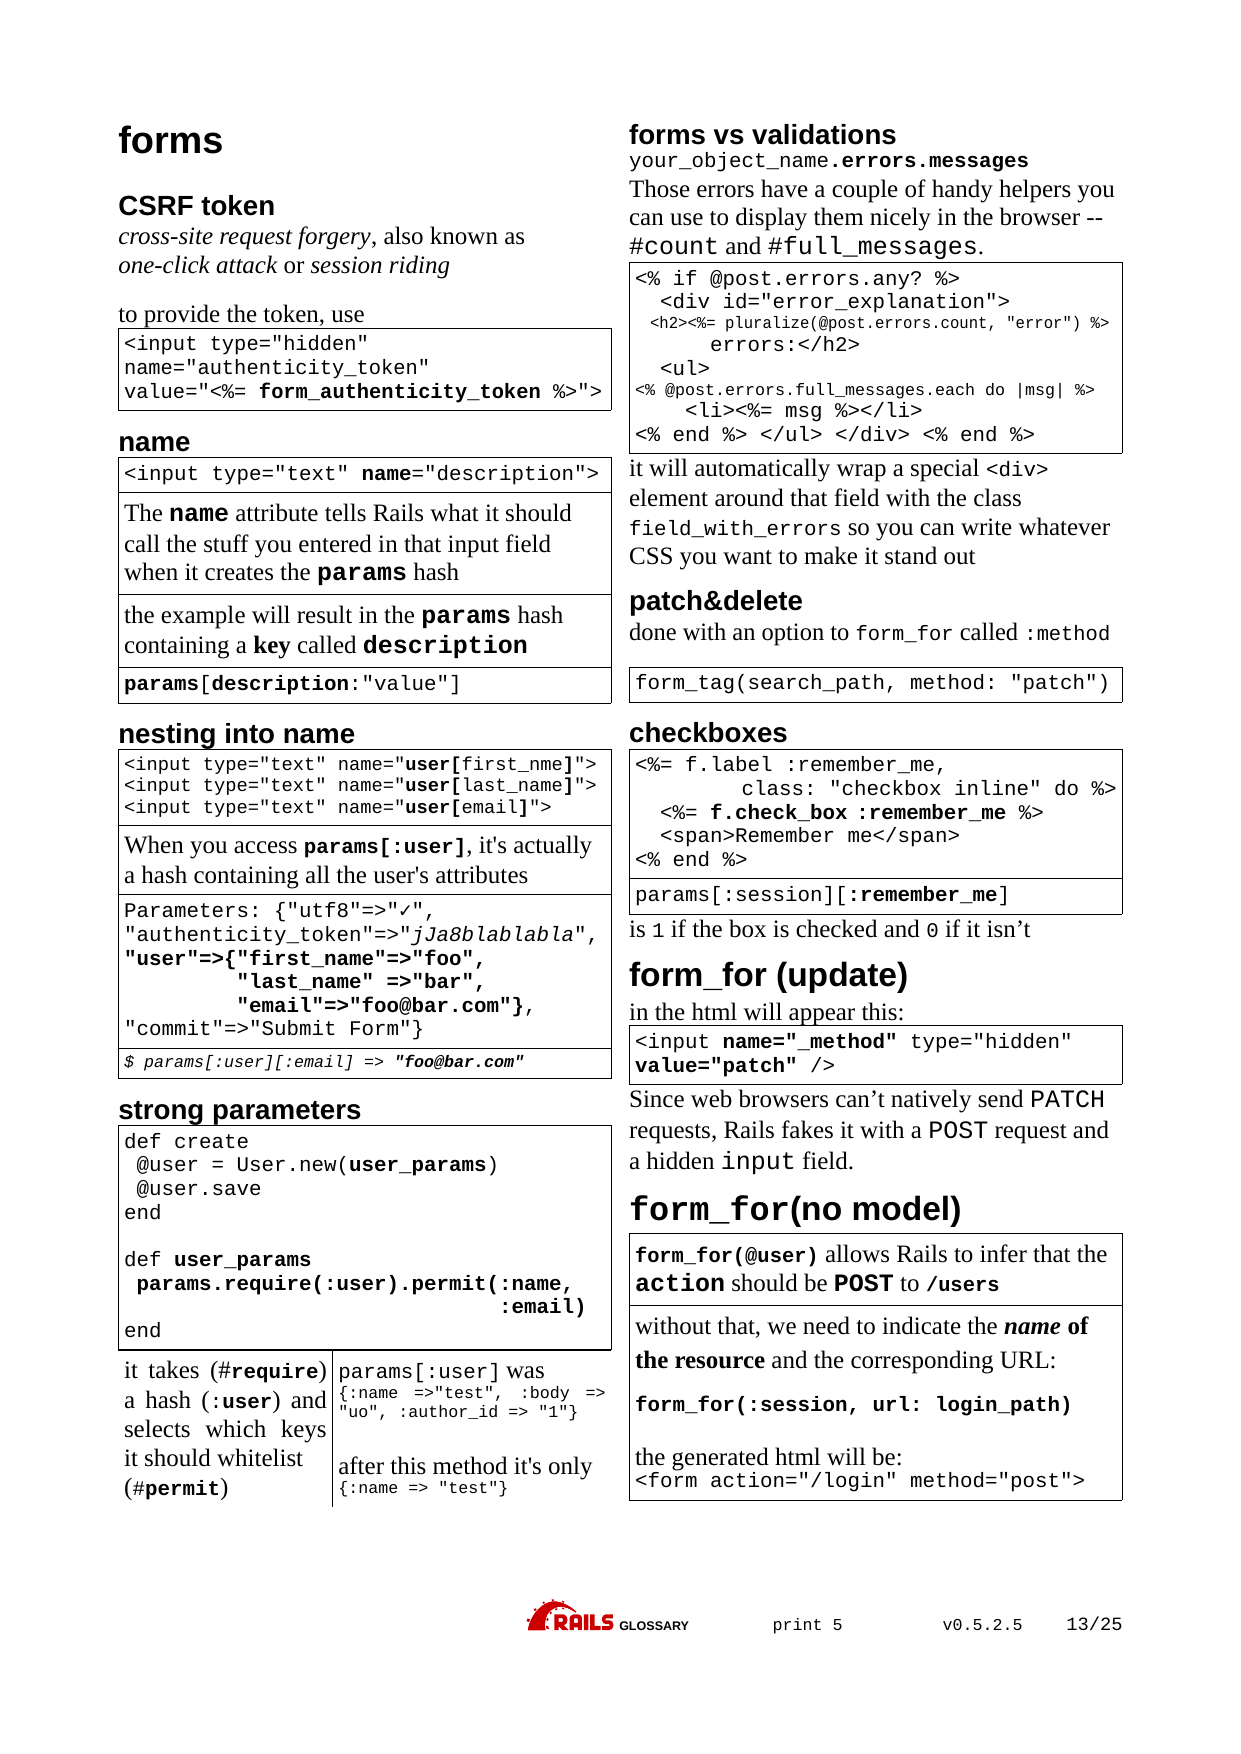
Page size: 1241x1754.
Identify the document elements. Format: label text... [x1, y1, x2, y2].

subtitle form_for (update) [629, 955, 1122, 994]
subtitle forms [118, 118, 611, 162]
subtitle patch&delete [629, 585, 1122, 617]
table_cell params[:session][:remember_me] [630, 879, 1122, 913]
table_header form_tag(search_path, method: "patch") [630, 668, 1122, 702]
text in the html will appear this: [629, 997, 1122, 1025]
table_cell The name attribute tells Rails what it should call the stuff you entered in that input field when it creates the params hash [119, 493, 611, 594]
table_header <%= f.label :remember_me, class: "checkbox inline" do %> <%= f.check_box :remember_me %> <span>Remember me</span> <% end %> [630, 750, 1122, 878]
text your_object_name.errors.messages [629, 150, 1122, 174]
text to provide the token, use [118, 299, 611, 327]
text done with an option to form_for called :method [629, 617, 1122, 646]
subtitle forms vs validations [629, 118, 1122, 150]
table_header <input type="hidden" name="authenticity_token" value="<%= form_authenticity_token %>"> [119, 329, 611, 410]
table_cell Parameters: {"utf8"=>"✓", "authenticity_token"=>"jJa8blablabla", "user"=>{"first_name"=>"foo", "last_name" =>"bar", "email"=>"foo@bar.com"}, "commit"=>"Submit Form"} [119, 895, 611, 1048]
table_header it takes (#require) a hash (:user) and selects which keys it should whitelist (#permit) [118, 1351, 332, 1507]
table_cell $ params[:user][:email] => "foo@bar.com" [119, 1049, 611, 1078]
subtitle nesting into name [118, 717, 611, 749]
table_header <input type="text" name="description"> [119, 458, 611, 492]
text it will automatically wrap a special <div> element around that field with the class field_with_errors so you can write whatever CSS you want to make it stand out [629, 454, 1122, 570]
table_header params[:user] was {:name =>"test", :body => "uo", :author_id => "1"} after this method it's only {:name => "test"} [333, 1351, 611, 1507]
text cross-site request forgery, also known as [118, 221, 611, 250]
table_header <input name="_method" type="hidden" value="patch" /> [630, 1026, 1122, 1084]
table_cell params[description:"value"] [119, 668, 611, 702]
text Since web browsers can’t natively send PATCH requests, Rails fakes it with a POST request and a hidden input field. [629, 1085, 1122, 1177]
table_cell without that, we need to indicate the name of the resource and the corresponding URL: form_for(:session, url: login_path) the generated html will be: <form action="/login" method="post"> [630, 1306, 1122, 1500]
subtitle checkboxes [629, 717, 1122, 748]
subtitle strong parameters [118, 1093, 611, 1125]
table_header <input type="text" name="user[first_nme]"> <input type="text" name="user[last_name]"> <input type="text" name="user[email]"> [119, 750, 611, 824]
table_cell When you access params[:user], it's actually a hash containing all the user's attributes [119, 826, 611, 894]
table_header form_for(@user) allows Rails to infer that the action should be POST to /users [630, 1234, 1122, 1305]
text one-click attack or session riding [118, 250, 611, 278]
text Those errors have a couple of handy helpers you can use to display them nicely in the browser -- #count and #full_messages. [629, 174, 1122, 262]
table_header <% if @post.errors.any? %> <div id="error_explanation"> <h2><%= pluralize(@post.errors.count, "error") %> errors:</h2> <ul> <% @post.errors.full_messages.each do |msg| %> <li><%= msg %></li> <% end %> </ul> </div> <% end %> [630, 263, 1122, 453]
text is 1 if the box is checked and 0 if it isn’t [629, 915, 1122, 943]
subtitle name [118, 425, 611, 457]
table_header def create @user = User.new(user_params) @user.save end def user_params params.require(:user).permit(:name, :email) end [119, 1126, 611, 1349]
table_cell the example will result in the params hash containing a key called description [119, 595, 611, 667]
subtitle form_for(no model) [629, 1188, 1122, 1230]
subtitle CSRF token [118, 189, 611, 221]
